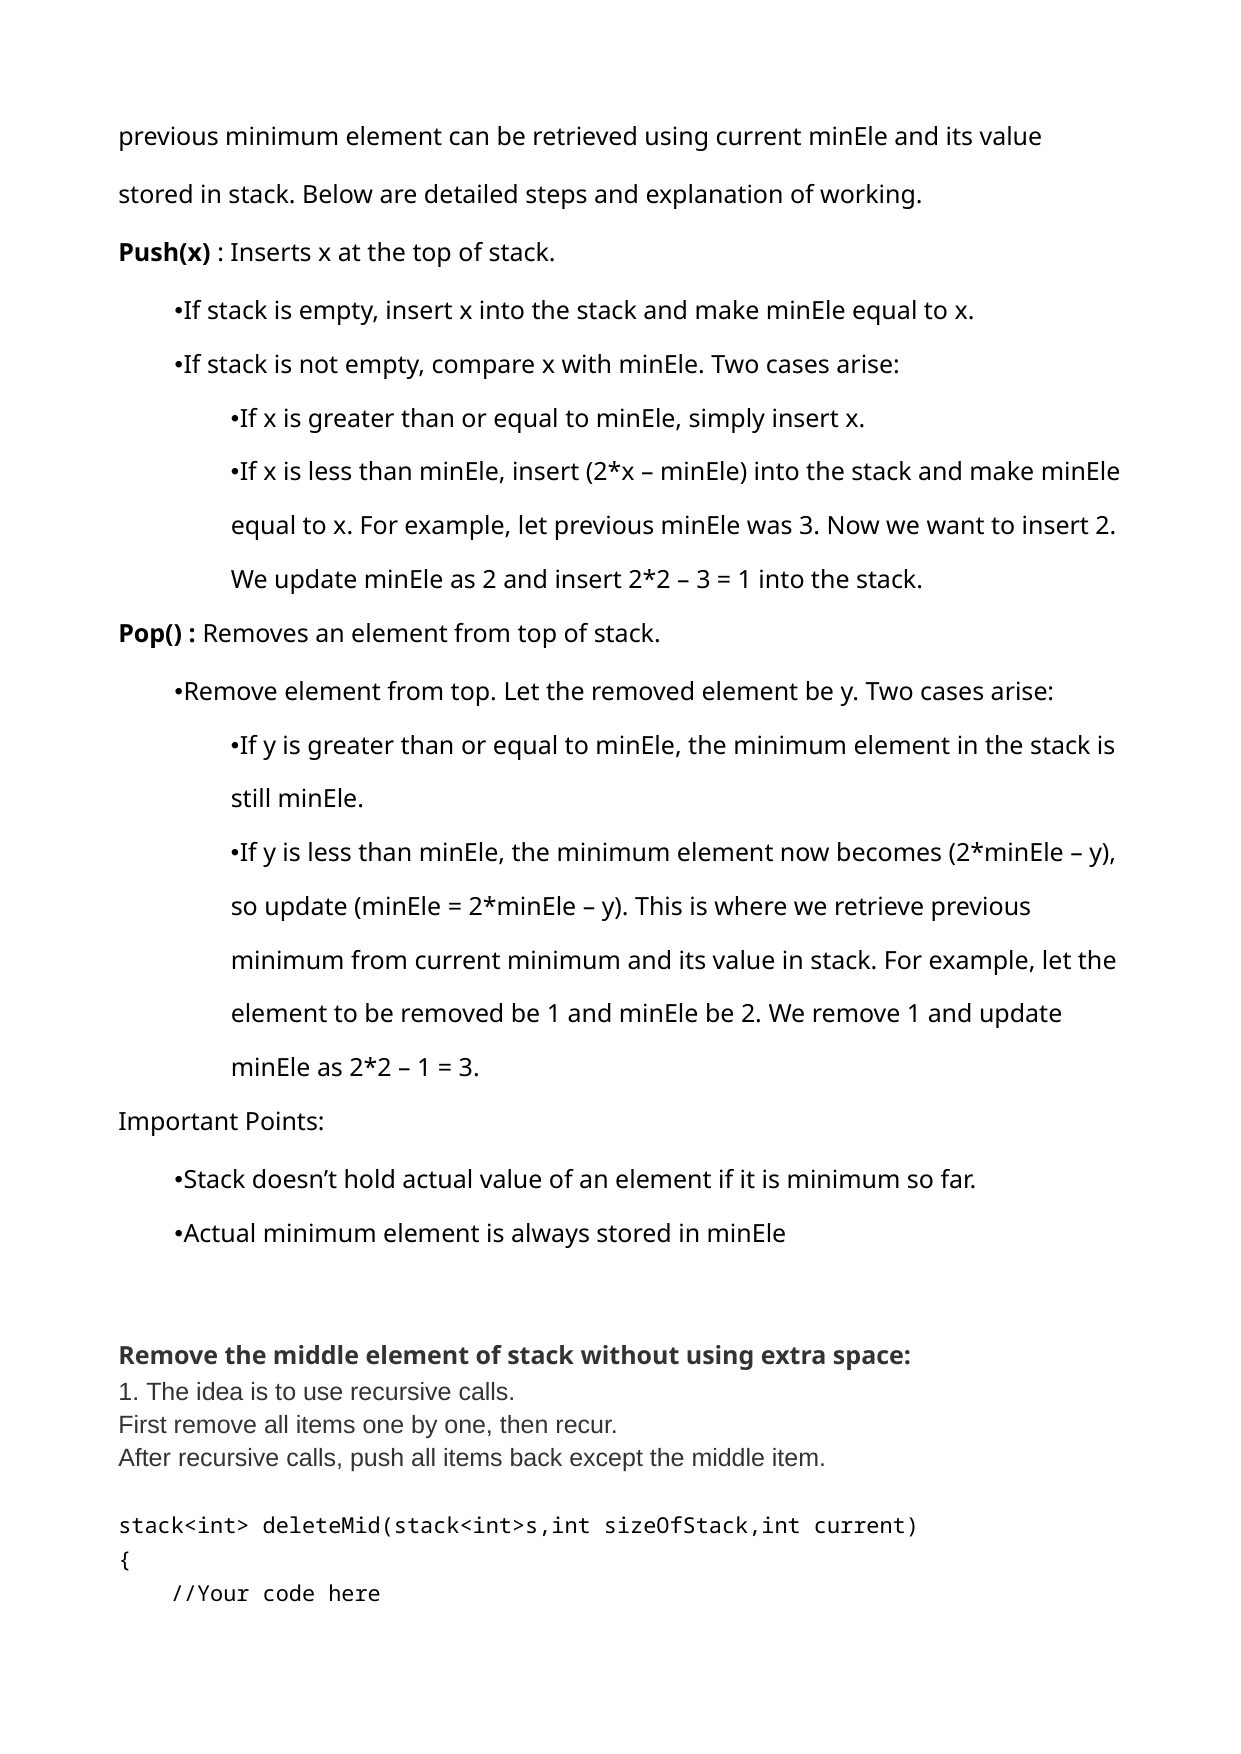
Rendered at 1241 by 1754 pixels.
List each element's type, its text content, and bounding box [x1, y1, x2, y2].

text { [118, 1544, 1122, 1574]
list If y is greater than or equal to minEle, the minimum element in the stack is still minEle. [231, 727, 1122, 815]
list Actual minimum element is always stored in minEle [174, 1216, 1122, 1249]
text stack<int> deleteMid(stack<int>s,int sizeOfStack,int current) [118, 1510, 1122, 1540]
list Stack doesn’t hold actual value of an element if it is minimum so far. [174, 1162, 1122, 1196]
text Pop() : Removes an element from top of stack. [118, 615, 1122, 649]
text Push(x) : Inserts x at the top of stack. [118, 234, 1122, 269]
list If stack is not empty, compare x with minEle. Two cases arise: [174, 347, 1122, 381]
list If stack is empty, insert x into the stack and make minEle equal to x. [174, 293, 1122, 327]
text 1. The idea is to use recursive calls. First remove all items one by one, then recur. After recursive calls, push all items back except the middle item. [118, 1377, 1122, 1472]
list If x is greater than or equal to minEle, simply insert x. [231, 400, 1122, 434]
text Important Points: [118, 1103, 1122, 1138]
list Remove element from top. Let the removed element be y. Two cases arise: [174, 673, 1122, 708]
list If y is less than minEle, the minimum element now becomes (2*minEle – y), so update (minEle = 2*minEle – y). This is where we retrieve previous minimum from current minimum and its value in stack. For example, let the element to be removed be 1 and minEle be 2. We remove 1 and update minEle as 2*2 – 1 = 3. [231, 835, 1122, 1084]
text //Your code here [118, 1578, 1122, 1608]
text previous minimum element can be retrieved using current minEle and its value stored in stack. Below are detailed steps and explanation of working. [118, 118, 1122, 210]
list If x is less than minEle, insert (2*x – minEle) into the stack and make minEle equal to x. For example, let previous minEle was 3. Now we want to insert 2. We update minEle as 2 and insert 2*2 – 3 = 1 into the stack. [231, 454, 1122, 596]
text Remove the middle element of stack without using extra space: [118, 1338, 1122, 1372]
